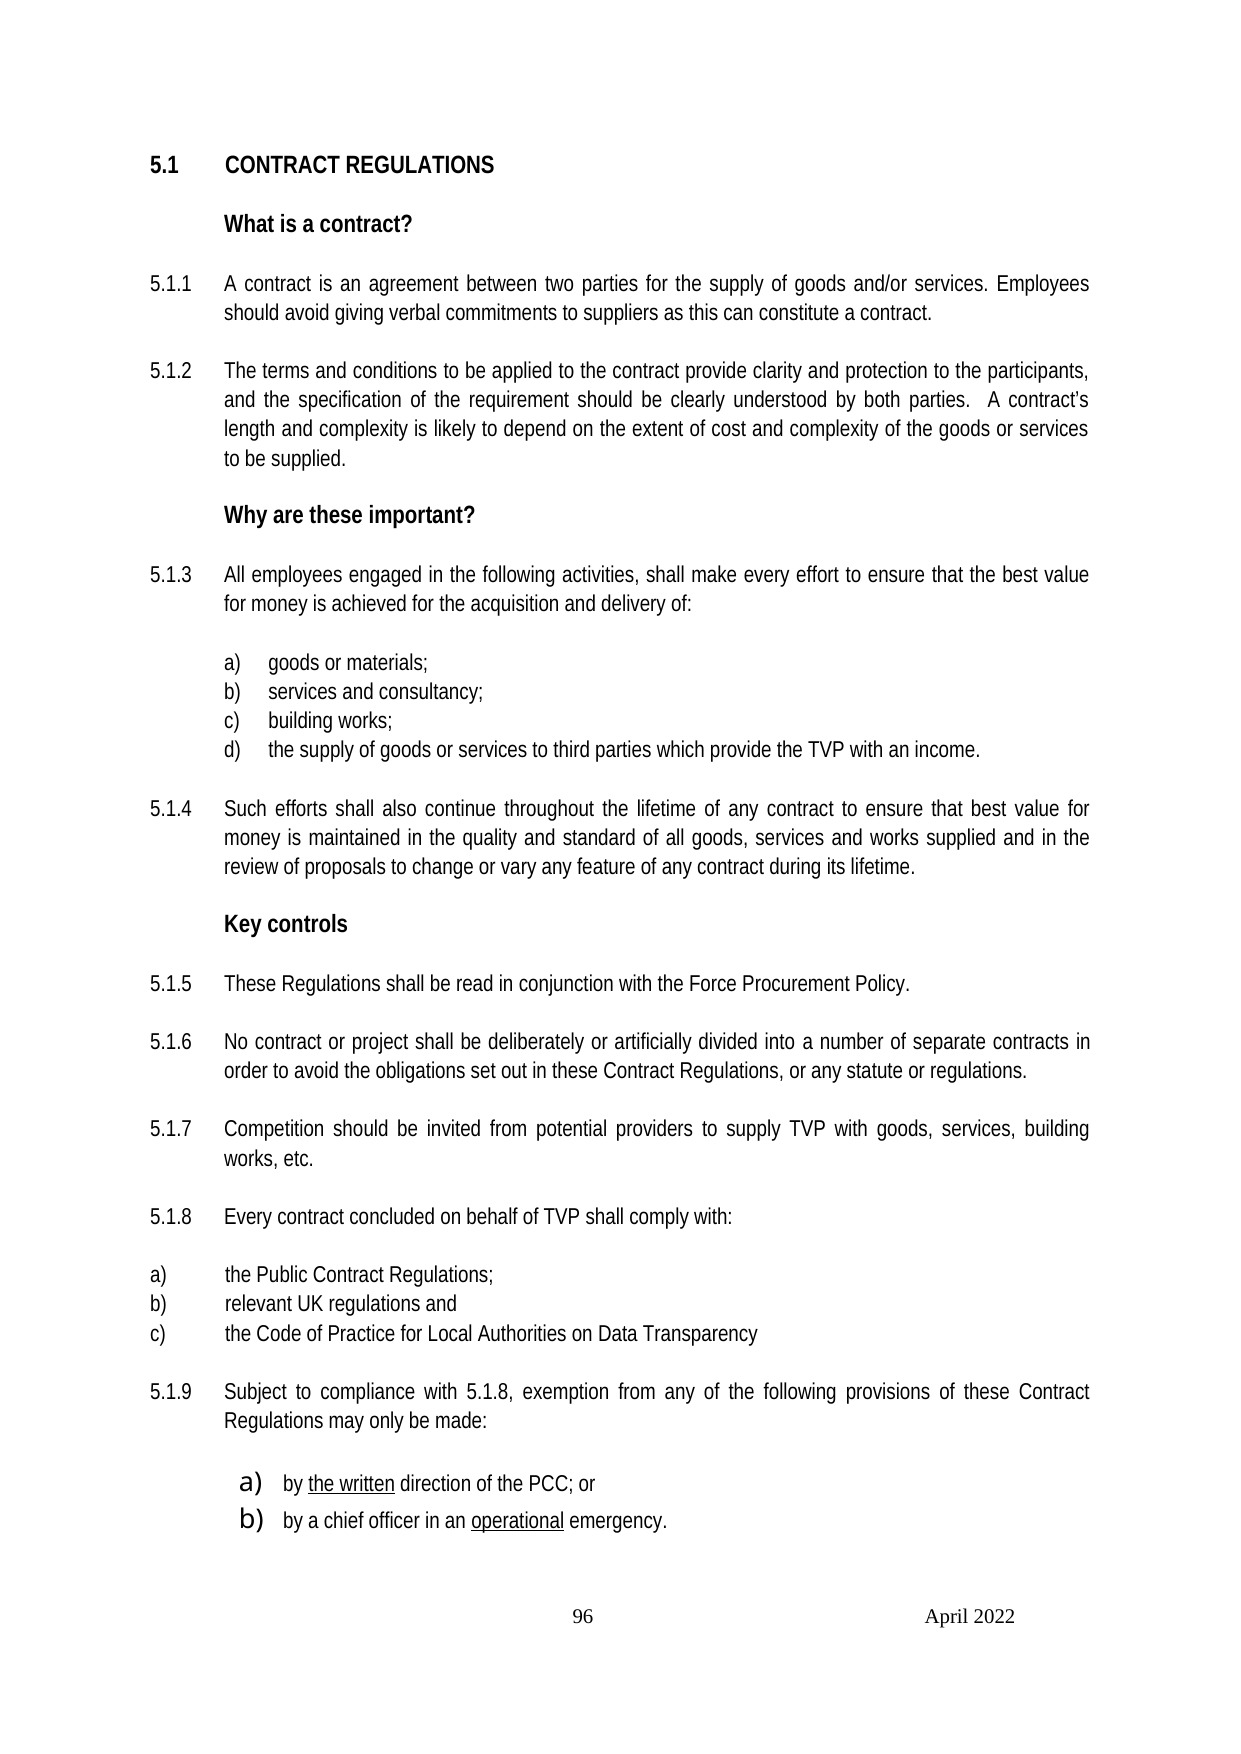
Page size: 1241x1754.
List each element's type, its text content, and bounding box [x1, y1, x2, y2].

list the Code of Practice for Local Authorities on Data Transparency [150, 1317, 1090, 1346]
list Every contract concluded on behalf of TVP shall comply with: [150, 1200, 1090, 1229]
text Why are these important? [150, 500, 1090, 529]
list These Regulations shall be read in conjunction with the Force Procurement Policy. [150, 967, 1090, 996]
list Competition should be invited from potential providers to supply TVP with goods, services, building works, etc. [150, 1112, 1090, 1171]
list by the written direction of the PCC; or [224, 1462, 1090, 1499]
list by a chief officer in an operational emergency. [224, 1499, 1090, 1536]
list goods or materials; [224, 646, 1090, 675]
text Key controls [224, 908, 1090, 937]
list All employees engaged in the following activities, shall make every effort to ensure that the best value for money is achieved for the acquisition and delivery of: [150, 558, 1090, 617]
list building works; [224, 704, 1090, 733]
list The terms and conditions to be applied to the contract provide clarity and protection to the participants, and the specification of the requirement should be clearly understood by both parties. A contract’s length and complexity is likely to depend on the extent of cost and complexity of the goods or services to be supplied. [150, 354, 1090, 471]
list A contract is an agreement between two parties for the supply of goods and/or services. Employees should avoid giving verbal commitments to suppliers as this can constitute a contract. [150, 267, 1090, 325]
list services and consultancy; [224, 675, 1090, 704]
list Such efforts shall also continue throughout the lifetime of any contract to ensure that best value for money is maintained in the quality and standard of all goods, services and works supplied and in the review of proposals to change or vary any feature of any contract during its lifetime. [150, 792, 1090, 879]
list the supply of goods or services to third parties which provide the TVP with an income. [224, 733, 1090, 762]
list No contract or project shall be deliberately or artificially divided into a number of separate contracts in order to avoid the obligations set out in these Contract Regulations, or any statute or regulations. [150, 1025, 1090, 1083]
text 5.1 CONTRACT REGULATIONS [150, 150, 1002, 179]
list the Public Contract Regulations; [150, 1258, 1090, 1287]
text What is a contract? [150, 208, 1090, 237]
list Subject to compliance with 5.1.8, exemption from any of the following provisions of these Contract Regulations may only be made: [150, 1375, 1090, 1433]
list relevant UK regulations and [150, 1287, 1090, 1317]
